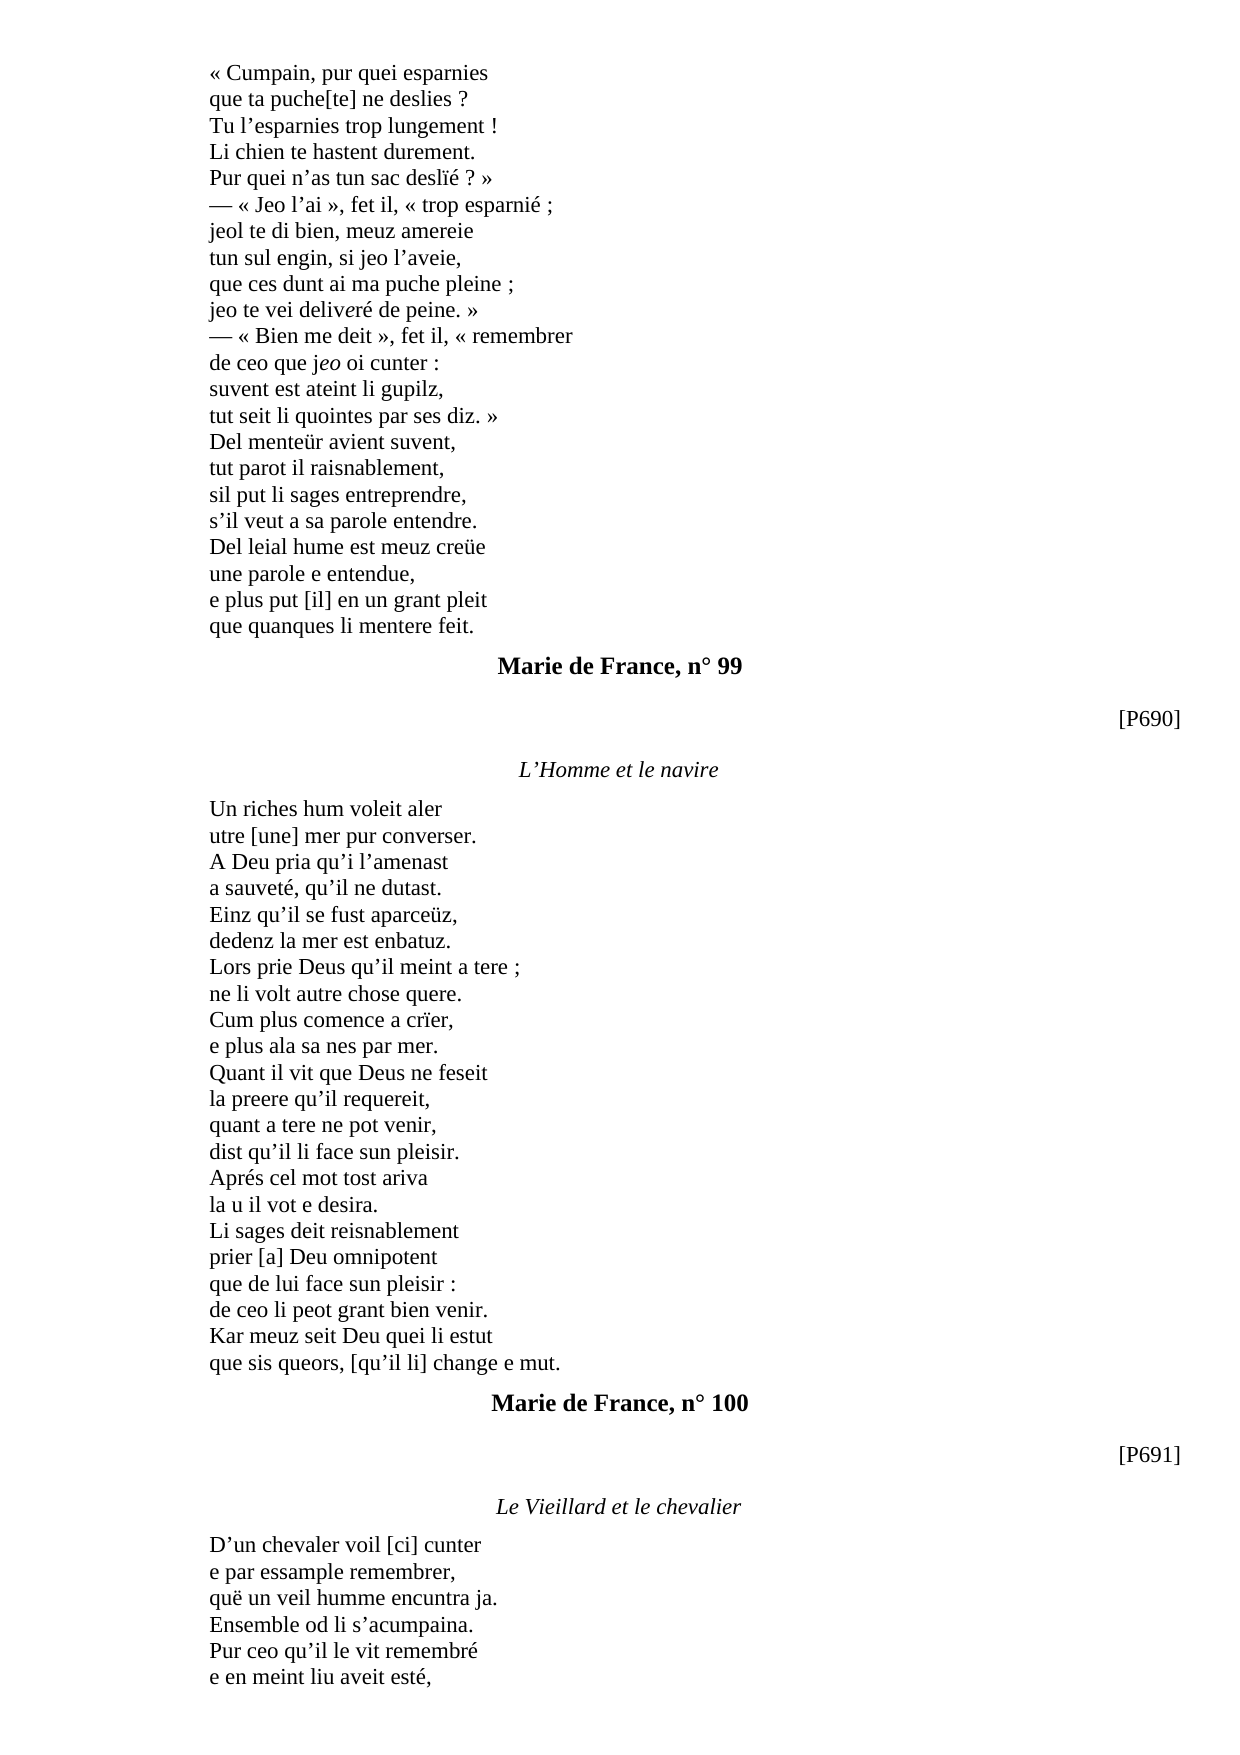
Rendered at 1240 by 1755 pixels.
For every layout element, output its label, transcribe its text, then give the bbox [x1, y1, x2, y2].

text a sauveté, qu’il ne dutast. [209, 874, 1181, 901]
text tut seit li quointes par ses diz. » [209, 402, 1181, 428]
text dedenz la mer est enbatuz. [209, 927, 1181, 953]
text utre [une] mer pur converser. [209, 822, 1181, 848]
text ne li volt autre chose quere. [209, 980, 1181, 1006]
text Quant il vit que Deus ne feseit [209, 1059, 1181, 1085]
text e en meint liu aveit esté, [209, 1663, 1181, 1690]
text e par essample remembrer, [209, 1558, 1181, 1584]
text Lors prie Deus qu’il meint a tere ; [209, 953, 1181, 980]
text [P691] [59, 1441, 1181, 1468]
text D’un chevaler voil [ci] cunter [209, 1532, 1181, 1558]
text L’Homme et le navire [59, 756, 1181, 783]
text e plus ala sa nes par mer. [209, 1032, 1181, 1059]
text Tu l’esparnies trop lungement ! [209, 112, 1181, 138]
text la preere qu’il requereit, [209, 1085, 1181, 1112]
text que sis queors, [qu’il li] change e mut. [209, 1349, 1181, 1375]
text [P690] [59, 705, 1181, 731]
text une parole e entendue, [209, 560, 1181, 586]
text quë un veil humme encuntra ja. [209, 1584, 1181, 1611]
text Pur ceo qu’il le vit remembré [209, 1637, 1181, 1663]
text que de lui face sun pleisir : [209, 1270, 1181, 1296]
text de ceo que jeo oi cunter : [209, 349, 1181, 375]
text Del menteür avient suvent, [209, 428, 1181, 454]
text Kar meuz seit Deu quei li estut [209, 1322, 1181, 1349]
text Ensemble od li s’acumpaina. [209, 1611, 1181, 1637]
text tun sul engin, si jeo l’aveie, [209, 243, 1181, 270]
text e plus put [il] en un grant pleit [209, 586, 1181, 612]
text la u il vot e desira. [209, 1191, 1181, 1217]
text que quanques li mentere feit. [209, 612, 1181, 639]
text « Cumpain, pur quei esparnies [209, 59, 1181, 85]
text Le Vieillard et le chevalier [59, 1493, 1181, 1519]
text A Deu pria qu’i l’amenast [209, 848, 1181, 874]
text Del leial hume est meuz creüe [209, 533, 1181, 560]
text sil put li sages entreprendre, [209, 481, 1181, 507]
text prier [a] Deu omnipotent [209, 1243, 1181, 1270]
text quant a tere ne pot venir, [209, 1112, 1181, 1138]
text Aprés cel mot tost ariva [209, 1164, 1181, 1191]
text dist qu’il li face sun pleisir. [209, 1138, 1181, 1164]
text Marie de France, n° 100 [59, 1388, 1181, 1416]
text que ta puche[te] ne deslies ? [209, 85, 1181, 112]
text Marie de France, n° 99 [59, 651, 1181, 680]
text jeol te di bien, meuz amereie [209, 217, 1181, 243]
text Un riches hum voleit aler [209, 795, 1181, 822]
text — « Bien me deit », fet il, « remembrer [209, 323, 1181, 349]
text Li chien te hastent durement. [209, 138, 1181, 164]
text tut parot il raisnablement, [209, 454, 1181, 481]
text — « Jeo l’ai », fet il, « trop esparnié ; [209, 191, 1181, 217]
text Cum plus comence a crïer, [209, 1006, 1181, 1032]
text Pur quei n’as tun sac deslïé ? » [209, 164, 1181, 191]
text Einz qu’il se fust aparceüz, [209, 901, 1181, 927]
text jeo te vei deliveré de peine. » [209, 296, 1181, 323]
text de ceo li peot grant bien venir. [209, 1296, 1181, 1322]
text Li sages deit reisnablement [209, 1217, 1181, 1243]
text s’il veut a sa parole entendre. [209, 507, 1181, 533]
text que ces dunt ai ma puche pleine ; [209, 270, 1181, 296]
text suvent est ateint li gupilz, [209, 375, 1181, 402]
